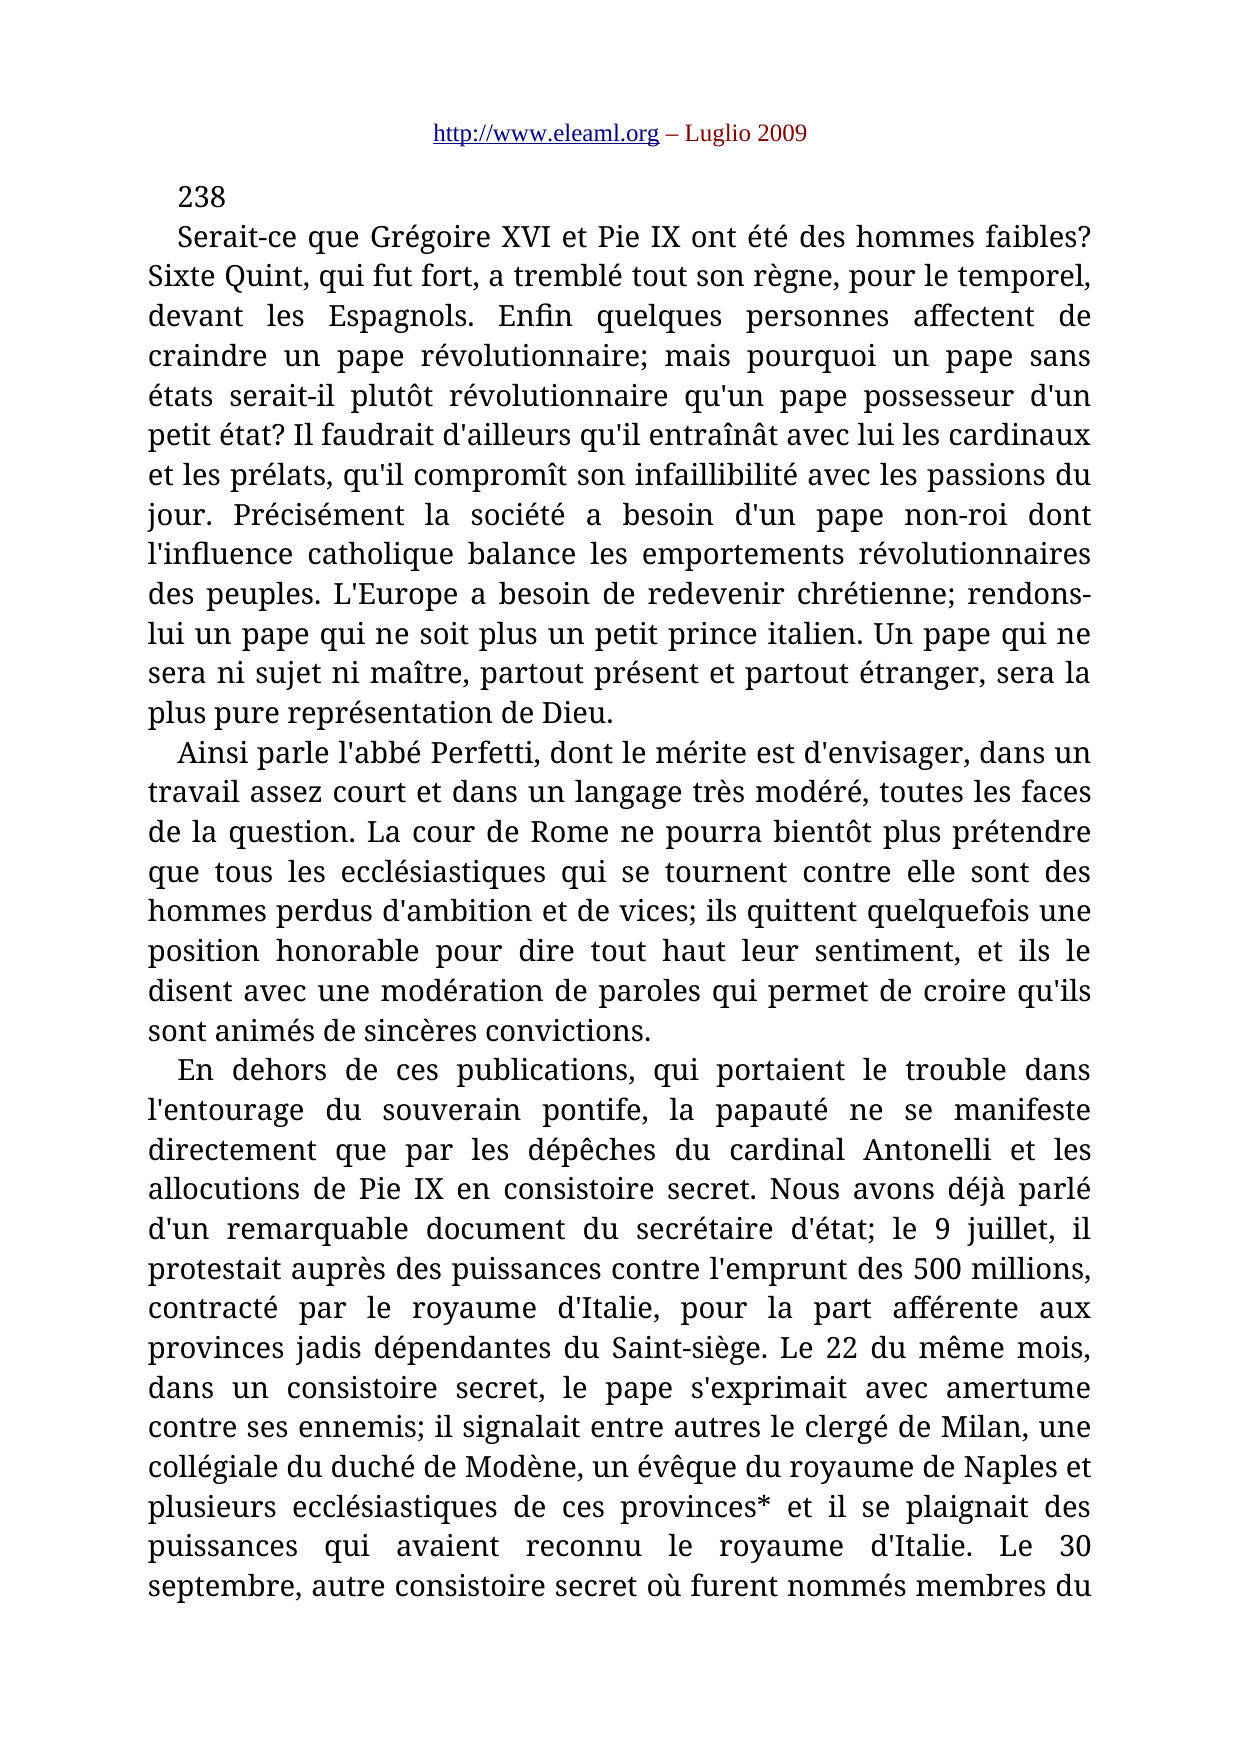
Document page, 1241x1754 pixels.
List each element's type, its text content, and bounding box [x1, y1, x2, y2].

text Serait-ce que Grégoire XVI et Pie IX ont été des hommes faibles? Sixte Quint, qui fut fort, a tremblé tout son règne, pour le temporel, devant les Espagnols. Enfin quelques personnes affectent de craindre un pape révolutionnaire; mais pourquoi un pape sans états serait-il plutôt révolutionnaire qu'un pape possesseur d'un petit état? Il faudrait d'ailleurs qu'il entraînât avec lui les cardinaux et les prélats, qu'il compromît son infaillibilité avec les passions du jour. Précisément la société a besoin d'un pape non-roi dont l'influence catholique balance les emportements révolutionnaires des peuples. L'Europe a besoin de redevenir chrétienne; rendons-lui un pape qui ne soit plus un petit prince italien. Un pape qui ne sera ni sujet ni maître, partout présent et partout étranger, sera la plus pure représentation de Dieu. [148, 216, 1093, 732]
text Ainsi parle l'abbé Perfetti, dont le mérite est d'envisager, dans un travail assez court et dans un langage très modéré, toutes les faces de la question. La cour de Rome ne pourra bientôt plus prétendre que tous les ecclésiastiques qui se tournent contre elle sont des hommes perdus d'ambition et de vices; ils quittent quelquefois une position honorable pour dire tout haut leur sentiment, et ils le disent avec une modération de paroles qui permet de croire qu'ils sont animés de sincères convictions. [148, 732, 1093, 1049]
text En dehors de ces publications, qui portaient le trouble dans l'entourage du souverain pontife, la papauté ne se manifeste directement que par les dépêches du cardinal Antonelli et les allocutions de Pie IX en consistoire secret. Nous avons déjà parlé d'un remarquable document du secrétaire d'état; le 9 juillet, il protestait auprès des puissances contre l'emprunt des 500 millions, contracté par le royaume d'Italie, pour la part afférente aux provinces jadis dépendantes du Saint-siège. Le 22 du même mois, dans un consistoire secret, le pape s'exprimait avec amertume contre ses ennemis; il signalait entre autres le clergé de Milan, une collégiale du duché de Modène, un évêque du royaume de Naples et plusieurs ecclésiastiques de ces provinces* et il se plaignait des puissances qui avaient reconnu le royaume d'Italie. Le 30 septembre, autre consistoire secret où furent nommés membres du [148, 1049, 1093, 1605]
text 238 [148, 176, 1093, 216]
